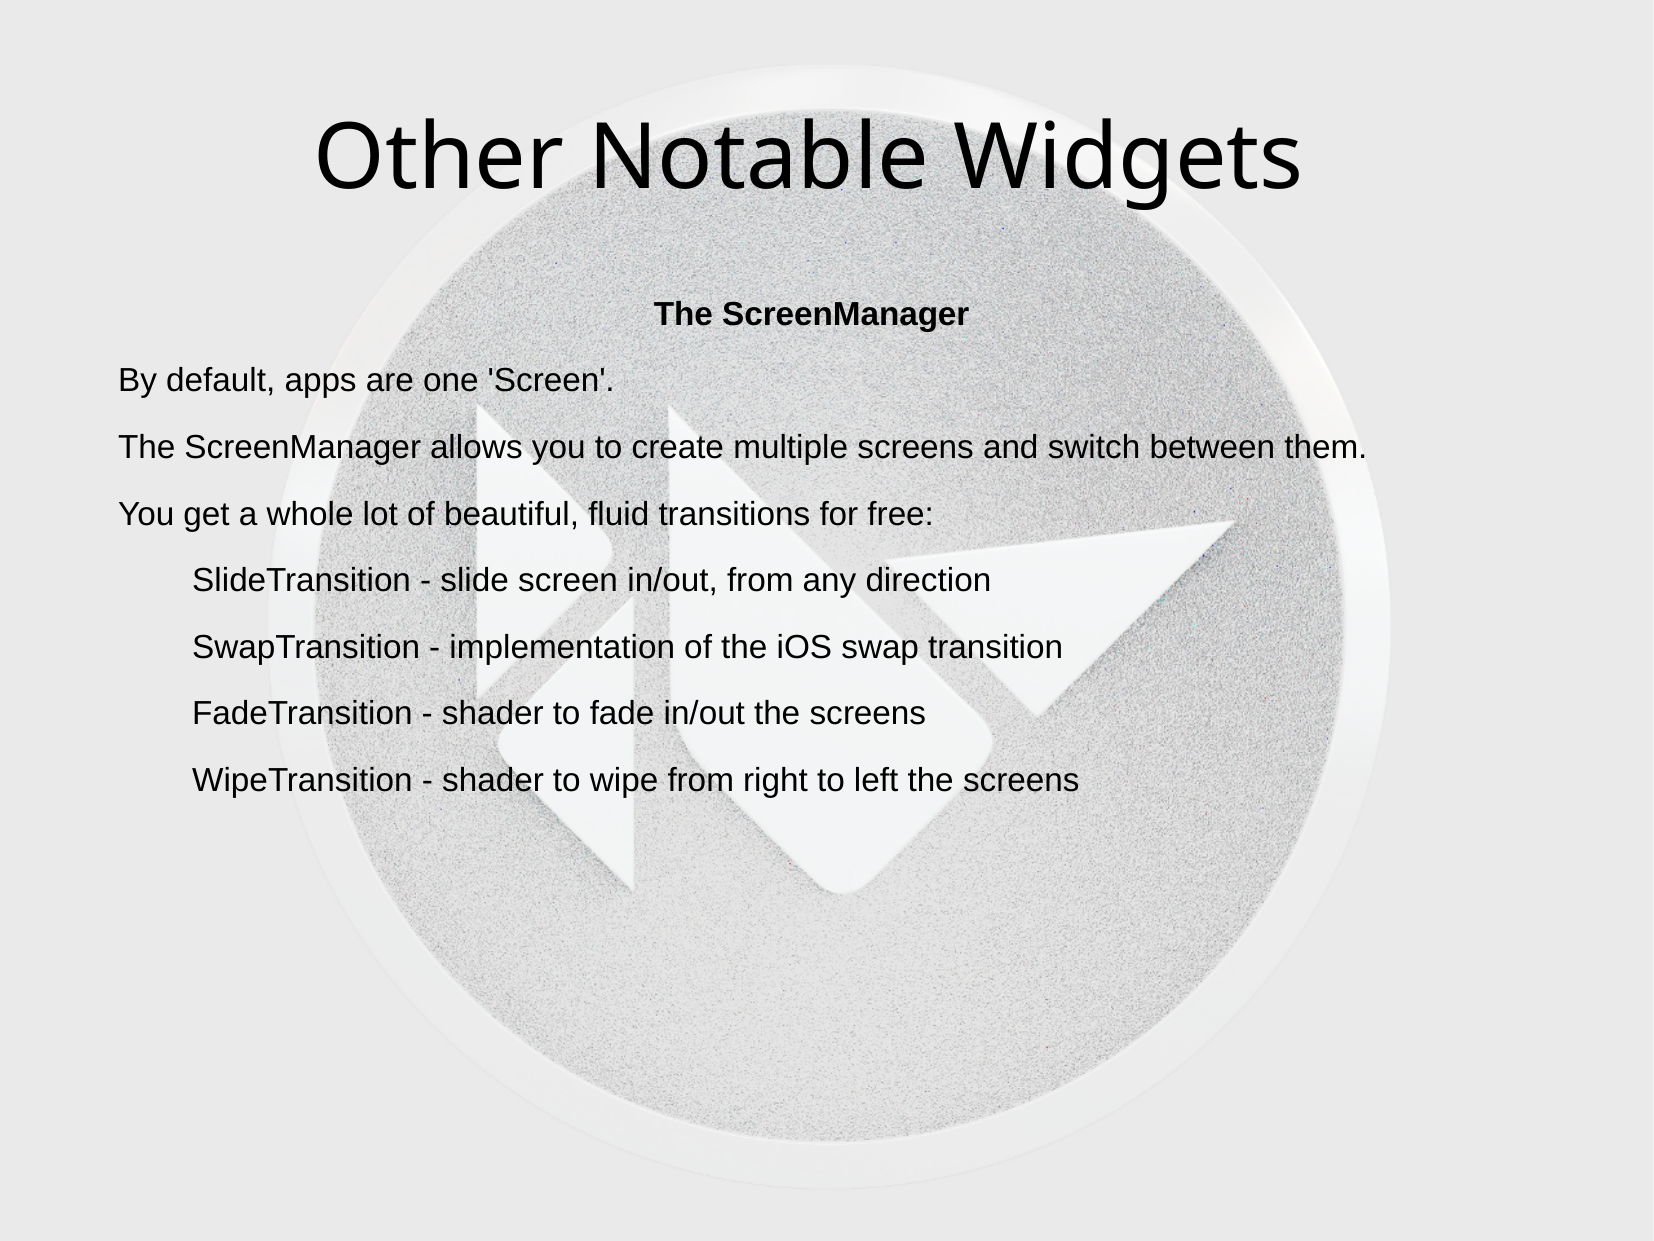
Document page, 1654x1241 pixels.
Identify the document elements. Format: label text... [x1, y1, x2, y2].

picture [0, 0, 1654, 1241]
title Other Notable Widgets [82, 49, 1536, 257]
list The ScreenManager By default, apps are one 'Screen'. The ScreenManager allows you to create multiple screens and switch between them. You get a whole lot of beautiful, fluid transitions for free: SlideTransition - slide screen in/out, from any direction SwapTransition - implementation of the iOS swap transition FadeTransition - shader to fade in/out the screens WipeTransition - shader to wipe from right to left the screens [118, 295, 1506, 1004]
